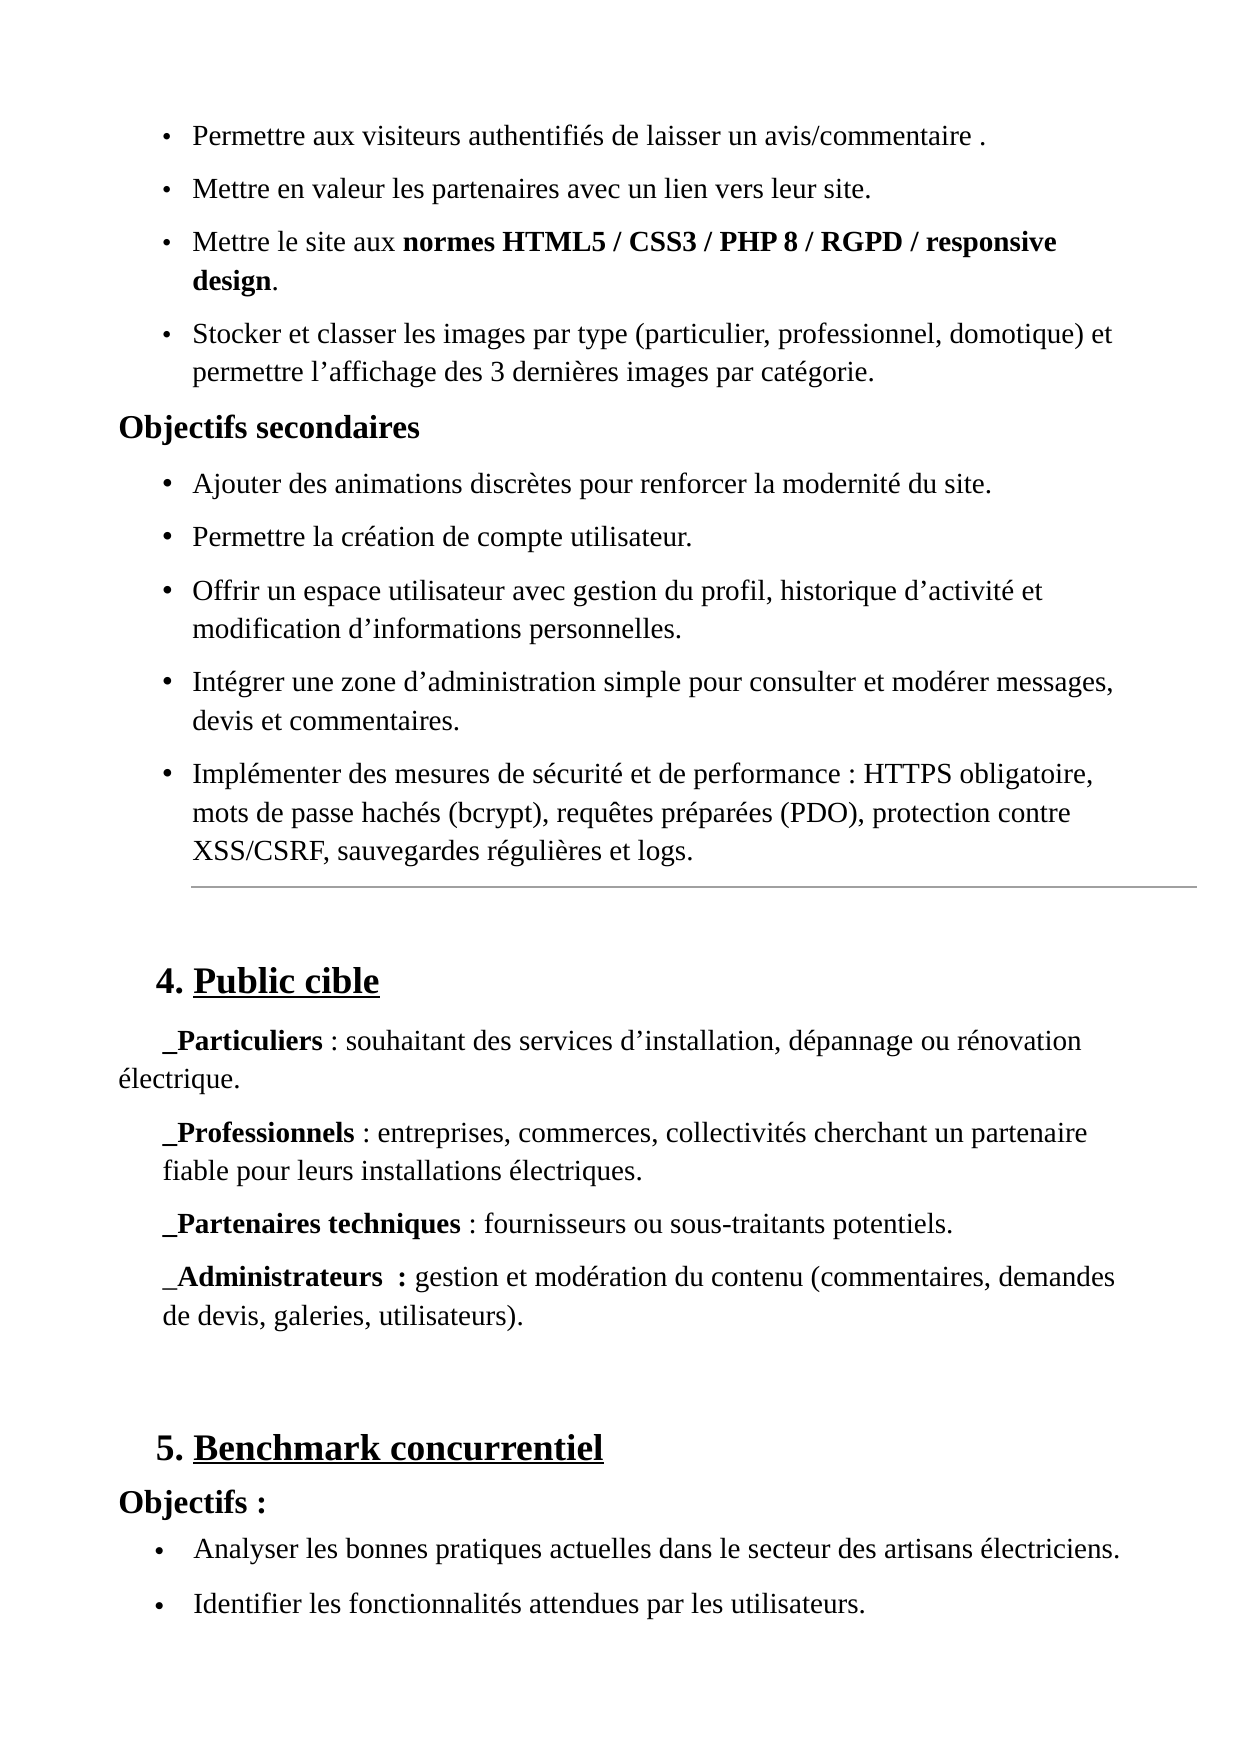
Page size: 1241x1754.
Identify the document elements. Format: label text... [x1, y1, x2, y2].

text _Partenaires techniques : fournisseurs ou sous-traitants potentiels. [162, 1206, 1122, 1240]
list Offrir un espace utilisateur avec gestion du profil, historique d’activité et modification d’informations personnelles. [162, 573, 1122, 645]
list Benchmark concurrentiel [156, 1425, 1122, 1468]
text _Particuliers : souhaitant des services d’installation, dépannage ou rénovation électrique. [118, 1023, 1122, 1095]
list Identifier les fonctionnalités attendues par les utilisateurs. [156, 1586, 1122, 1619]
list Mettre le site aux normes HTML5 / CSS3 / PHP 8 / RGPD / responsive design. [162, 224, 1122, 296]
list Mettre en valeur les partenaires avec un lien vers leur site. [162, 171, 1122, 205]
list Permettre la création de compte utilisateur. [162, 519, 1122, 553]
text _Administrateurs : gestion et modération du contenu (commentaires, demandes de devis, galeries, utilisateurs). [162, 1259, 1122, 1332]
list Permettre aux visiteurs authentifiés de laisser un avis/commentaire . [162, 118, 1122, 152]
list Public cible [156, 959, 1122, 1002]
list Ajouter des animations discrètes pour renforcer la modernité du site. [162, 466, 1122, 500]
list Implémenter des mesures de sécurité et de performance : HTTPS obligatoire, mots de passe hachés (bcrypt), requêtes préparées (PDO), protection contre XSS/CSRF, sauvegardes régulières et logs. [162, 756, 1122, 867]
subtitle Objectifs secondaires [118, 408, 1122, 446]
subtitle Objectifs : [118, 1483, 1122, 1521]
list Intégrer une zone d’administration simple pour consulter et modérer messages, devis et commentaires. [162, 664, 1122, 737]
list Analyser les bonnes pratiques actuelles dans le secteur des artisans électriciens. [156, 1532, 1122, 1565]
list Stocker et classer les images par type (particulier, professionnel, domotique) et permettre l’affichage des 3 dernières images par catégorie. [162, 316, 1122, 388]
text _Professionnels : entreprises, commerces, collectivités cherchant un partenaire fiable pour leurs installations électriques. [162, 1115, 1122, 1187]
